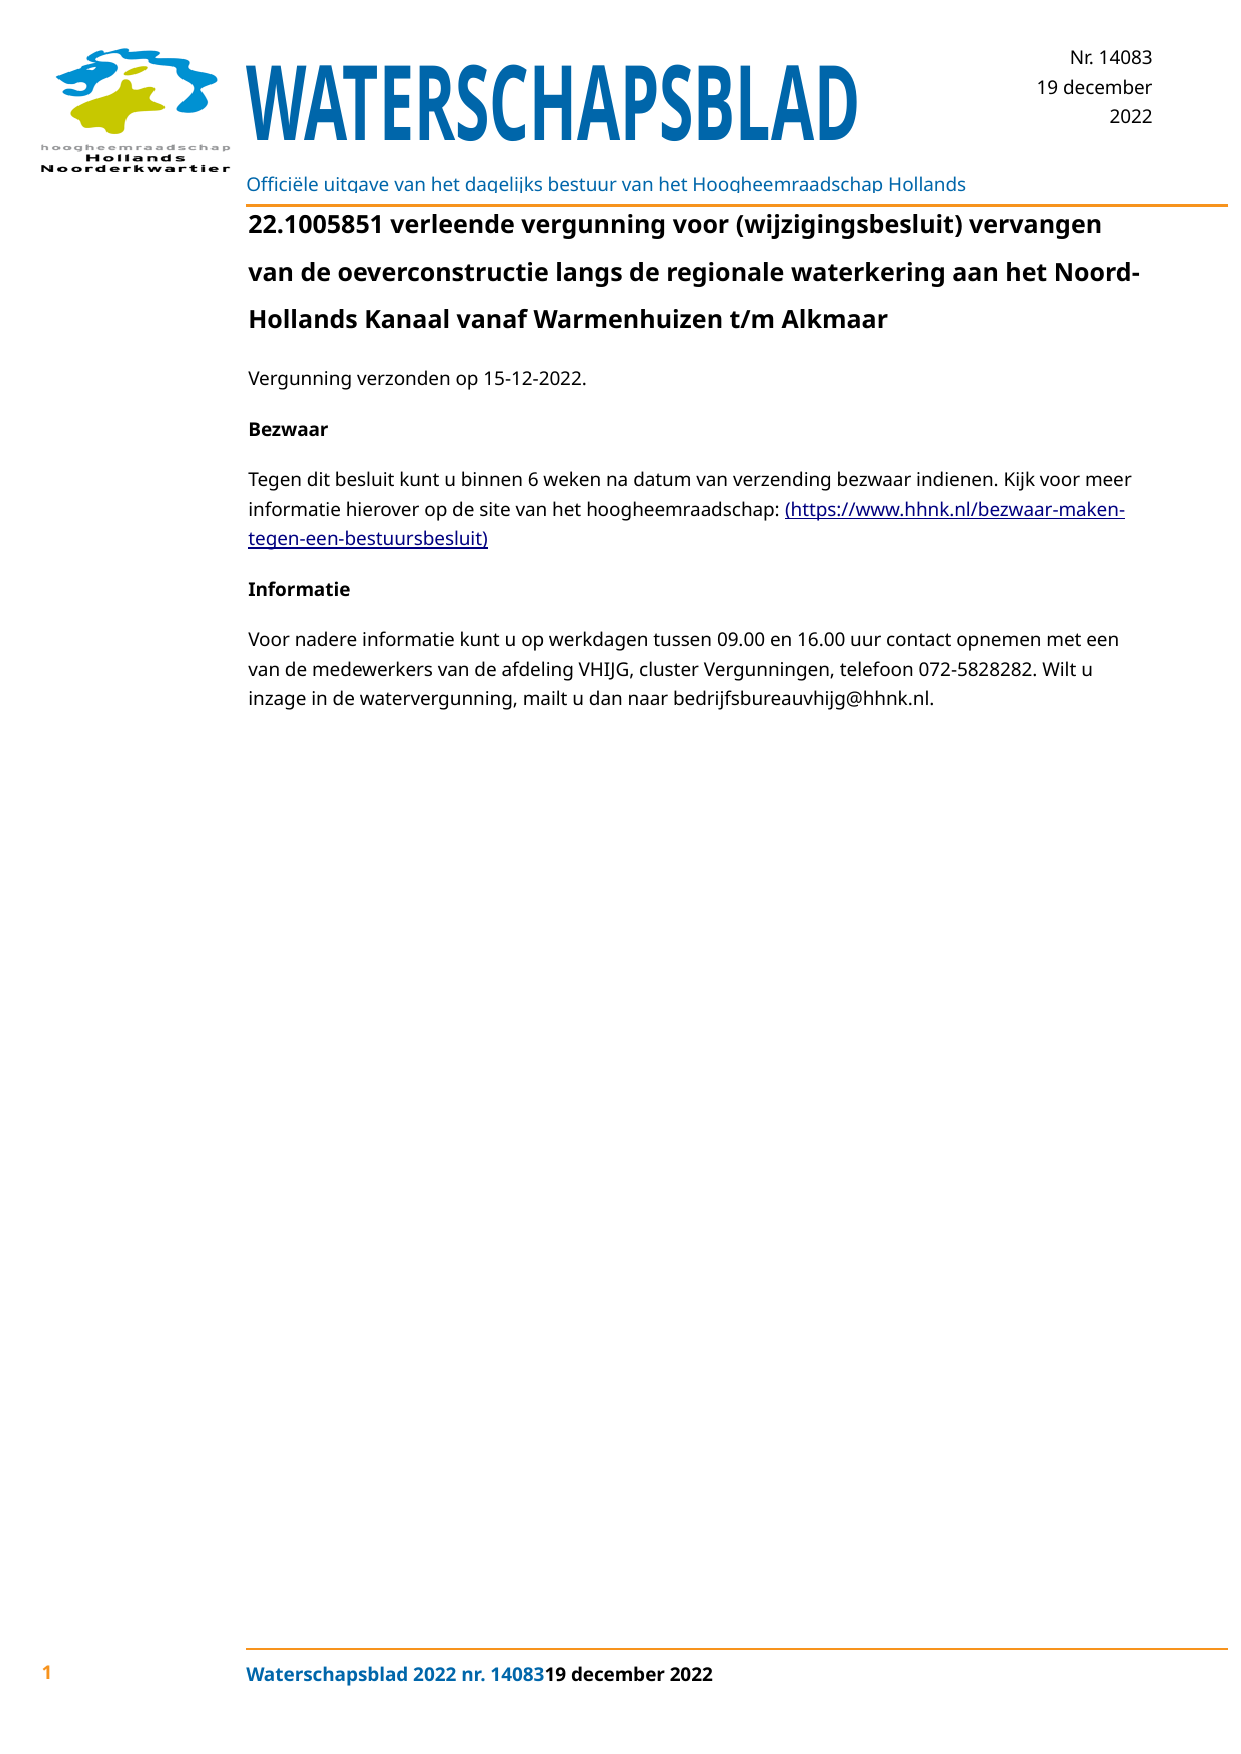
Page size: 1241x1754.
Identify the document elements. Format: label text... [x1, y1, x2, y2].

text Vergunning verzonden op 15-12-2022. [248, 366, 1152, 391]
text Voor nadere informatie kunt u op werkdagen tussen 09.00 en 16.00 uur contact opnemen met een van de medewerkers van de afdeling VHIJG, cluster Vergunningen, telefoon 072-5828282. Wilt u inzage in de watervergunning, mailt u dan naar bedrijfsbureauvhijg@hhnk.nl. [248, 626, 1152, 711]
text Bezwaar [248, 416, 1152, 442]
text Tegen dit besluit kunt u binnen 6 weken na datum van verzending bezwaar indienen. Kijk voor meer informatie hierover op de site van het hoogheemraadschap: (https://www.hhnk.nl/bezwaar-maken-tegen-een-bestuursbesluit) [248, 466, 1152, 551]
text Informatie [248, 576, 1152, 602]
text 22.1005851 verleende vergunning voor (wijzigingsbesluit) vervangen van de oeverconstructie langs de regionale waterkering aan het Noord-Hollands Kanaal vanaf Warmenhuizen t/m Alkmaar [248, 207, 1152, 336]
picture [41, 47, 231, 172]
